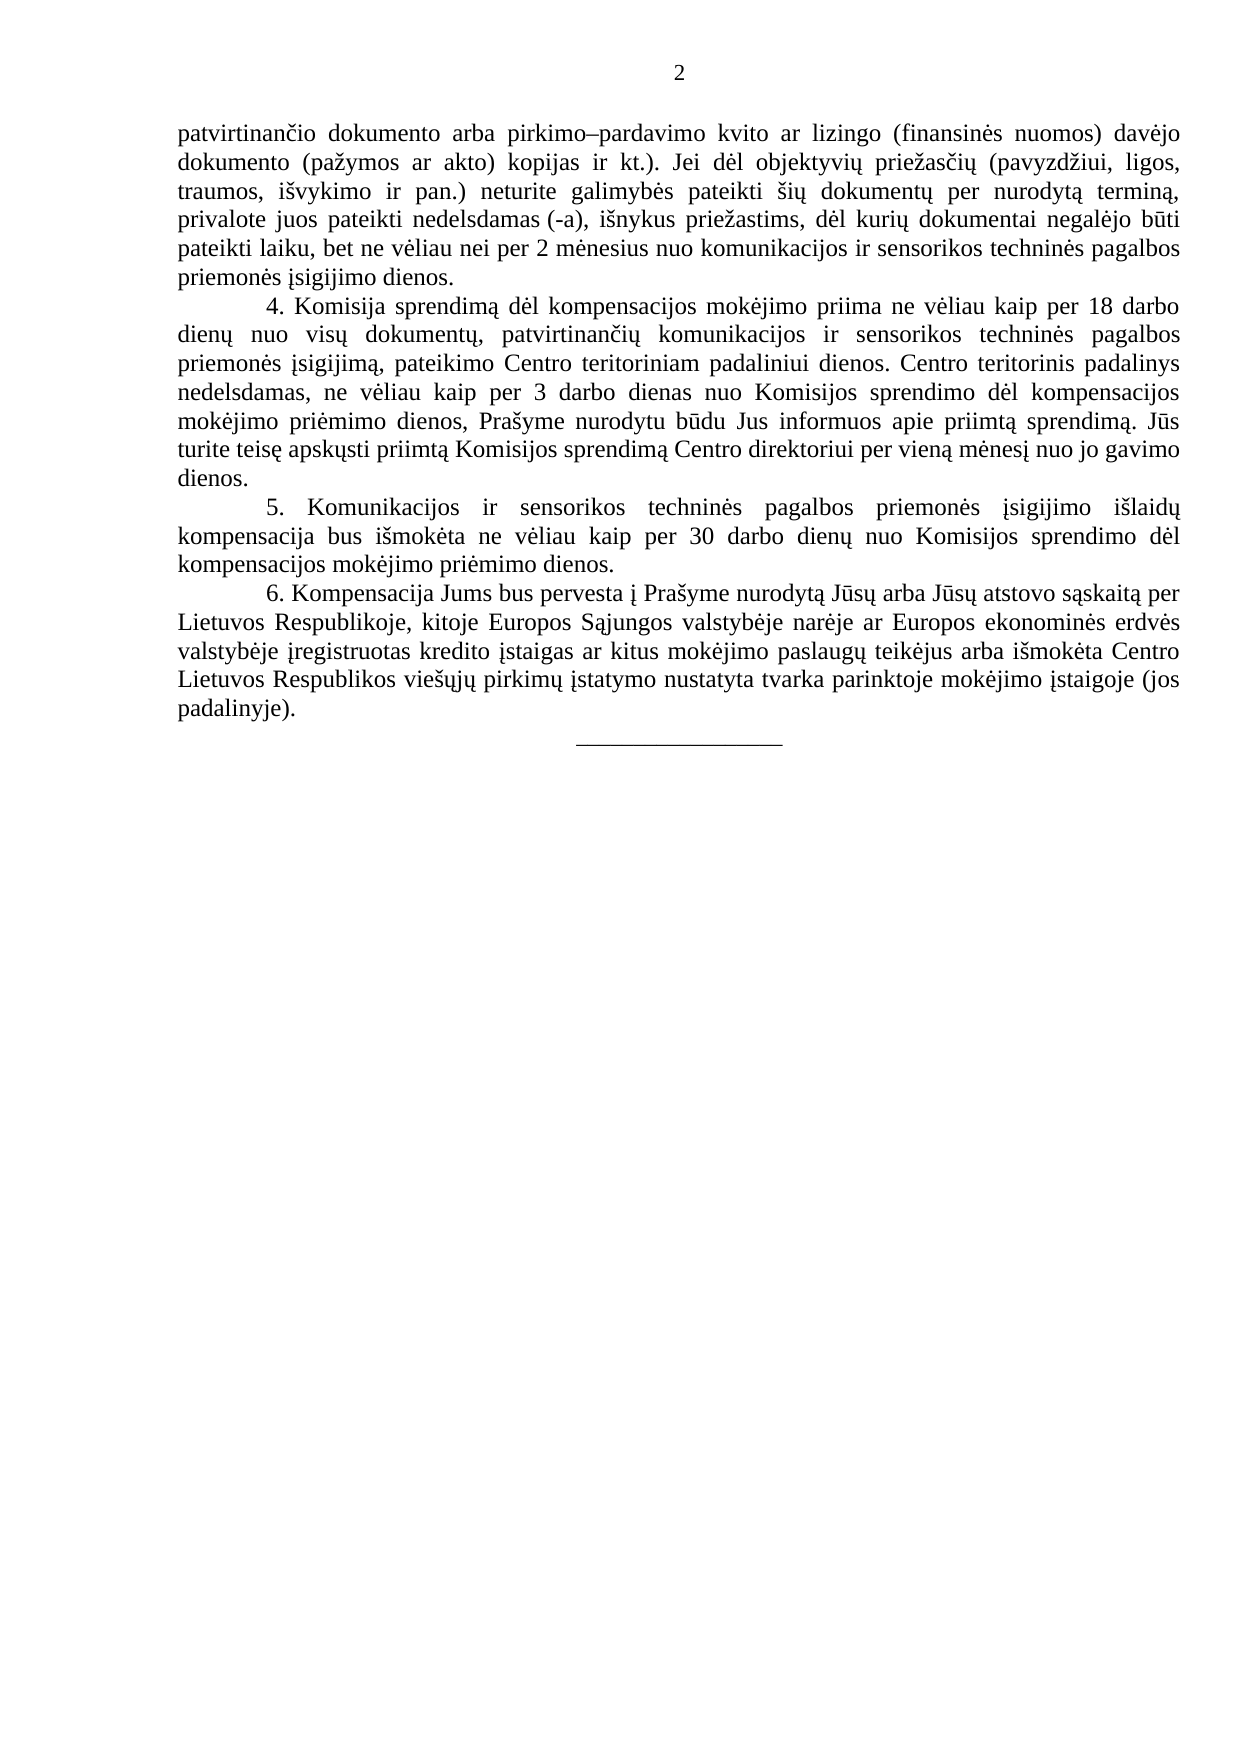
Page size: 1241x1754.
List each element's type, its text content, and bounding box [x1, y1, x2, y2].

text 4. Komisija sprendimą dėl kompensacijos mokėjimo priima ne vėliau kaip per 18 darbo dienų nuo visų dokumentų, patvirtinančių komunikacijos ir sensorikos techninės pagalbos priemonės įsigijimą, pateikimo Centro teritoriniam padaliniui dienos. Centro teritorinis padalinys nedelsdamas, ne vėliau kaip per 3 darbo dienas nuo Komisijos sprendimo dėl kompensacijos mokėjimo priėmimo dienos, Prašyme nurodytu būdu Jus informuos apie priimtą sprendimą. Jūs turite teisę apskųsti priimtą Komisijos sprendimą Centro direktoriui per vieną mėnesį nuo jo gavimo dienos. [177, 291, 1181, 492]
text 5. Komunikacijos ir sensorikos techninės pagalbos priemonės įsigijimo išlaidų kompensacija bus išmokėta ne vėliau kaip per 30 darbo dienų nuo Komisijos sprendimo dėl kompensacijos mokėjimo priėmimo dienos. [177, 492, 1181, 578]
text __________________ [177, 722, 1181, 748]
text 6. Kompensacija Jums bus pervesta į Prašyme nurodytą Jūsų arba Jūsų atstovo sąskaitą per Lietuvos Respublikoje, kitoje Europos Sąjungos valstybėje narėje ar Europos ekonominės erdvės valstybėje įregistruotas kredito įstaigas ar kitus mokėjimo paslaugų teikėjus arba išmokėta Centro Lietuvos Respublikos viešųjų pirkimų įstatymo nustatyta tvarka parinktoje mokėjimo įstaigoje (jos padalinyje). [177, 578, 1181, 722]
text patvirtinančio dokumento arba pirkimo–pardavimo kvito ar lizingo (finansinės nuomos) davėjo dokumento (pažymos ar akto) kopijas ir kt.). Jei dėl objektyvių priežasčių (pavyzdžiui, ligos, traumos, išvykimo ir pan.) neturite galimybės pateikti šių dokumentų per nurodytą terminą, privalote juos pateikti nedelsdamas (-a), išnykus priežastims, dėl kurių dokumentai negalėjo būti pateikti laiku, bet ne vėliau nei per 2 mėnesius nuo komunikacijos ir sensorikos techninės pagalbos priemonės įsigijimo dienos. [177, 118, 1181, 291]
